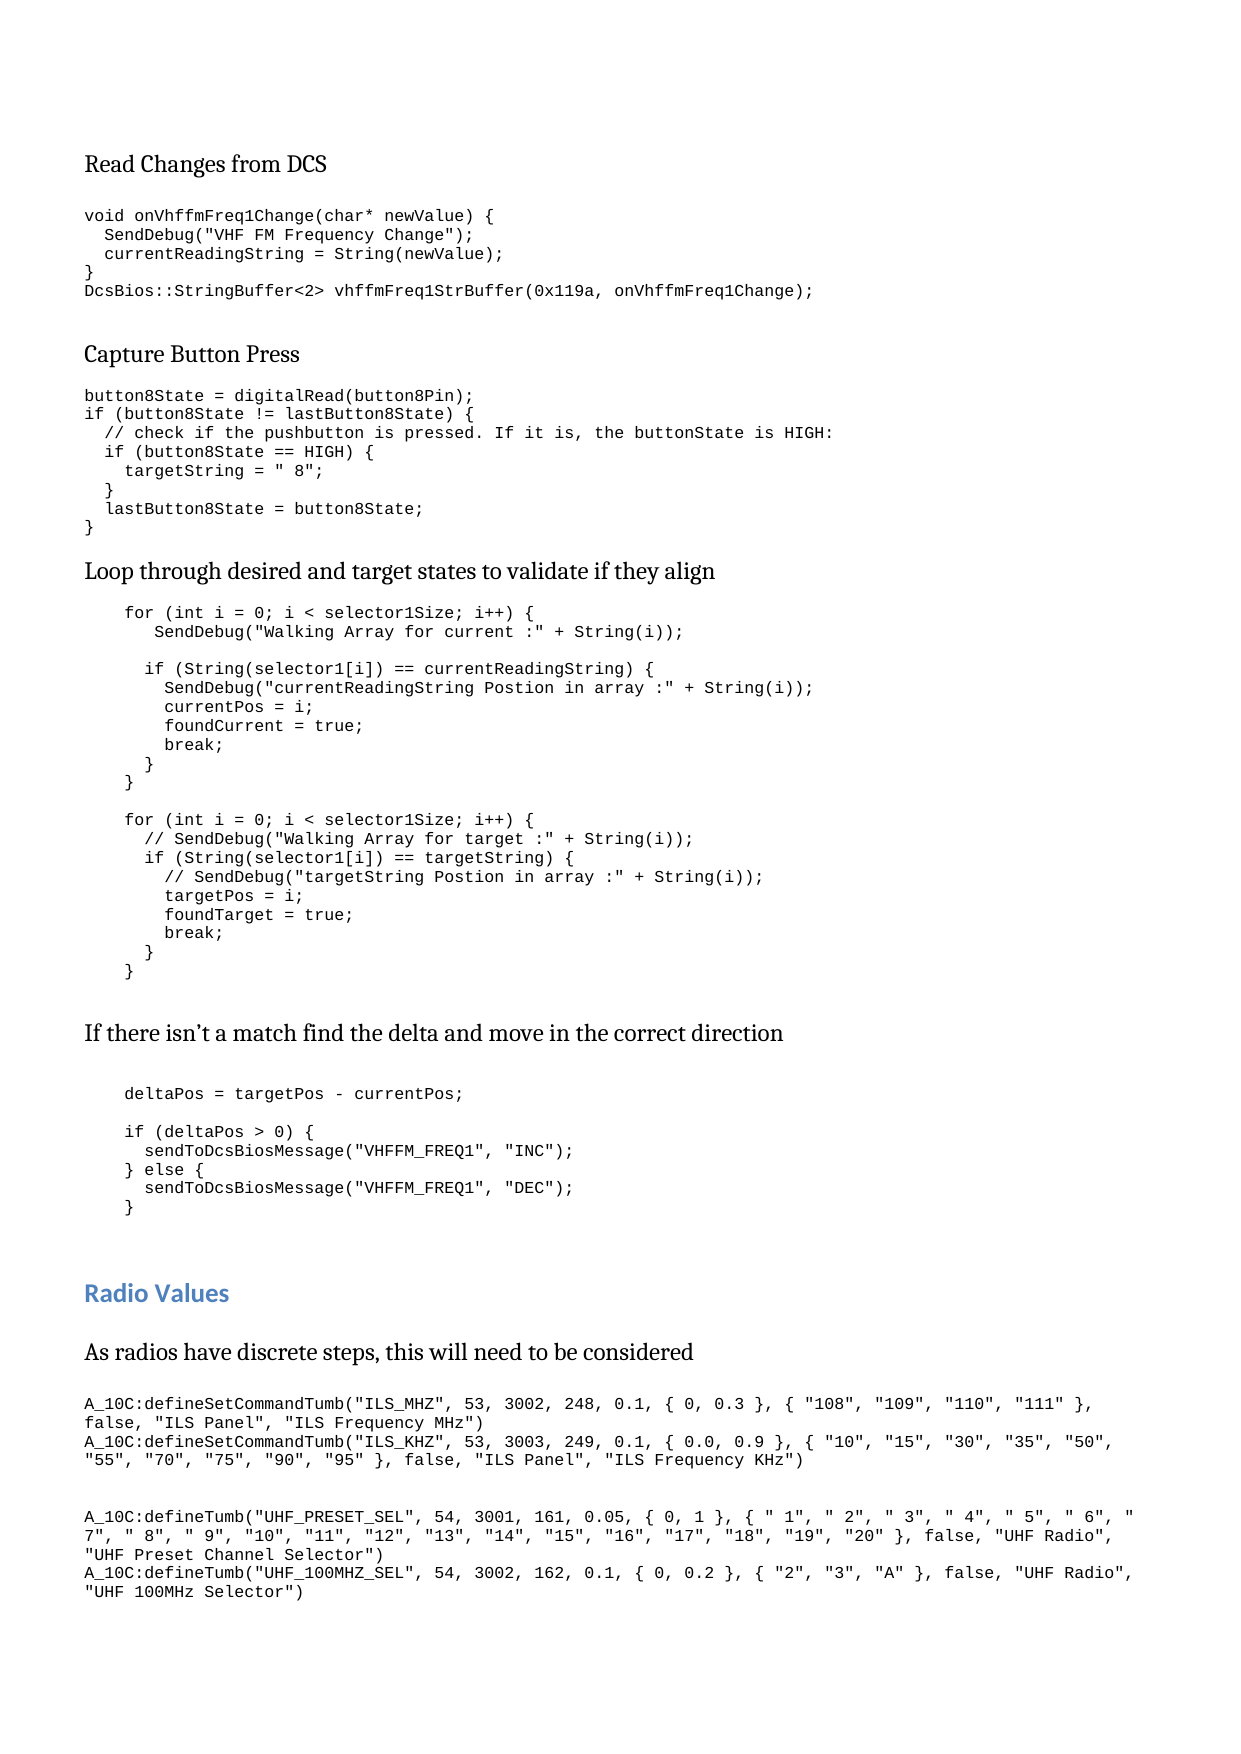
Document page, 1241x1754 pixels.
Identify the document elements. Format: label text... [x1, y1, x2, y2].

text Capture Button Press [84, 339, 1148, 368]
text break; [84, 736, 1148, 755]
text Loop through desired and target states to validate if they align [84, 557, 1148, 586]
text if (String(selector1[i]) == currentReadingString) { [84, 661, 1148, 680]
text If there isn’t a match find the delta and move in the correct direction [84, 1019, 1148, 1048]
text foundCurrent = true; [84, 717, 1148, 736]
text for (int i = 0; i < selector1Size; i++) { [84, 812, 1148, 831]
text // SendDebug("Walking Array for target :" + String(i)); [84, 831, 1148, 849]
text lastButton8State = button8State; [84, 500, 1148, 519]
text if (button8State == HIGH) { [84, 444, 1148, 462]
text SendDebug("VHF FM Frequency Change"); [84, 226, 1148, 245]
text } [84, 519, 1148, 538]
text if (button8State != lastButton8State) { [84, 406, 1148, 425]
text break; [84, 925, 1148, 944]
text sendToDcsBiosMessage("VHFFM_FREQ1", "INC"); [84, 1142, 1148, 1161]
text A_10C:defineTumb("UHF_PRESET_SEL", 54, 3001, 161, 0.05, { 0, 1 }, { " 1", " 2", " 3", " 4", " 5", " 6", " 7", " 8", " 9", "10", "11", "12", "13", "14", "15", "16", "17", "18", "19", "20" }, false, "UHF Radio", "UHF Preset Channel Selector") [84, 1508, 1148, 1565]
text // SendDebug("targetString Postion in array :" + String(i)); [84, 868, 1148, 887]
text Read Changes from DCS [84, 150, 1148, 179]
text deltaPos = targetPos - currentPos; [84, 1086, 1148, 1104]
text } [84, 1199, 1148, 1218]
text } [84, 264, 1148, 283]
text } else { [84, 1161, 1148, 1180]
text As radios have discrete steps, this will need to be considered [84, 1338, 1148, 1367]
text } [84, 963, 1148, 981]
text targetPos = i; [84, 887, 1148, 906]
text sendToDcsBiosMessage("VHFFM_FREQ1", "DEC"); [84, 1180, 1148, 1199]
text } [84, 481, 1148, 500]
text for (int i = 0; i < selector1Size; i++) { [84, 604, 1148, 623]
text currentReadingString = String(newValue); [84, 245, 1148, 264]
text button8State = digitalRead(button8Pin); [84, 387, 1148, 406]
text } [84, 755, 1148, 774]
text targetString = " 8"; [84, 462, 1148, 481]
text if (String(selector1[i]) == targetString) { [84, 849, 1148, 868]
text SendDebug("currentReadingString Postion in array :" + String(i)); [84, 680, 1148, 699]
text } [84, 774, 1148, 793]
text if (deltaPos > 0) { [84, 1123, 1148, 1142]
text foundTarget = true; [84, 906, 1148, 925]
text void onVhffmFreq1Change(char* newValue) { [84, 207, 1148, 226]
text A_10C:defineSetCommandTumb("ILS_MHZ", 53, 3002, 248, 0.1, { 0, 0.3 }, { "108", "109", "110", "111" }, false, "ILS Panel", "ILS Frequency MHz") [84, 1395, 1148, 1433]
text SendDebug("Walking Array for current :" + String(i)); [84, 623, 1148, 642]
text DcsBios::StringBuffer<2> vhffmFreq1StrBuffer(0x119a, onVhffmFreq1Change); [84, 283, 1148, 302]
text currentPos = i; [84, 699, 1148, 717]
text A_10C:defineTumb("UHF_100MHZ_SEL", 54, 3002, 162, 0.1, { 0, 0.2 }, { "2", "3", "A" }, false, "UHF Radio", "UHF 100MHz Selector") [84, 1565, 1148, 1603]
subtitle Radio Values [84, 1276, 1148, 1309]
text } [84, 944, 1148, 963]
text // check if the pushbutton is pressed. If it is, the buttonState is HIGH: [84, 425, 1148, 444]
text A_10C:defineSetCommandTumb("ILS_KHZ", 53, 3003, 249, 0.1, { 0.0, 0.9 }, { "10", "15", "30", "35", "50", "55", "70", "75", "90", "95" }, false, "ILS Panel", "ILS Frequency KHz") [84, 1433, 1148, 1471]
